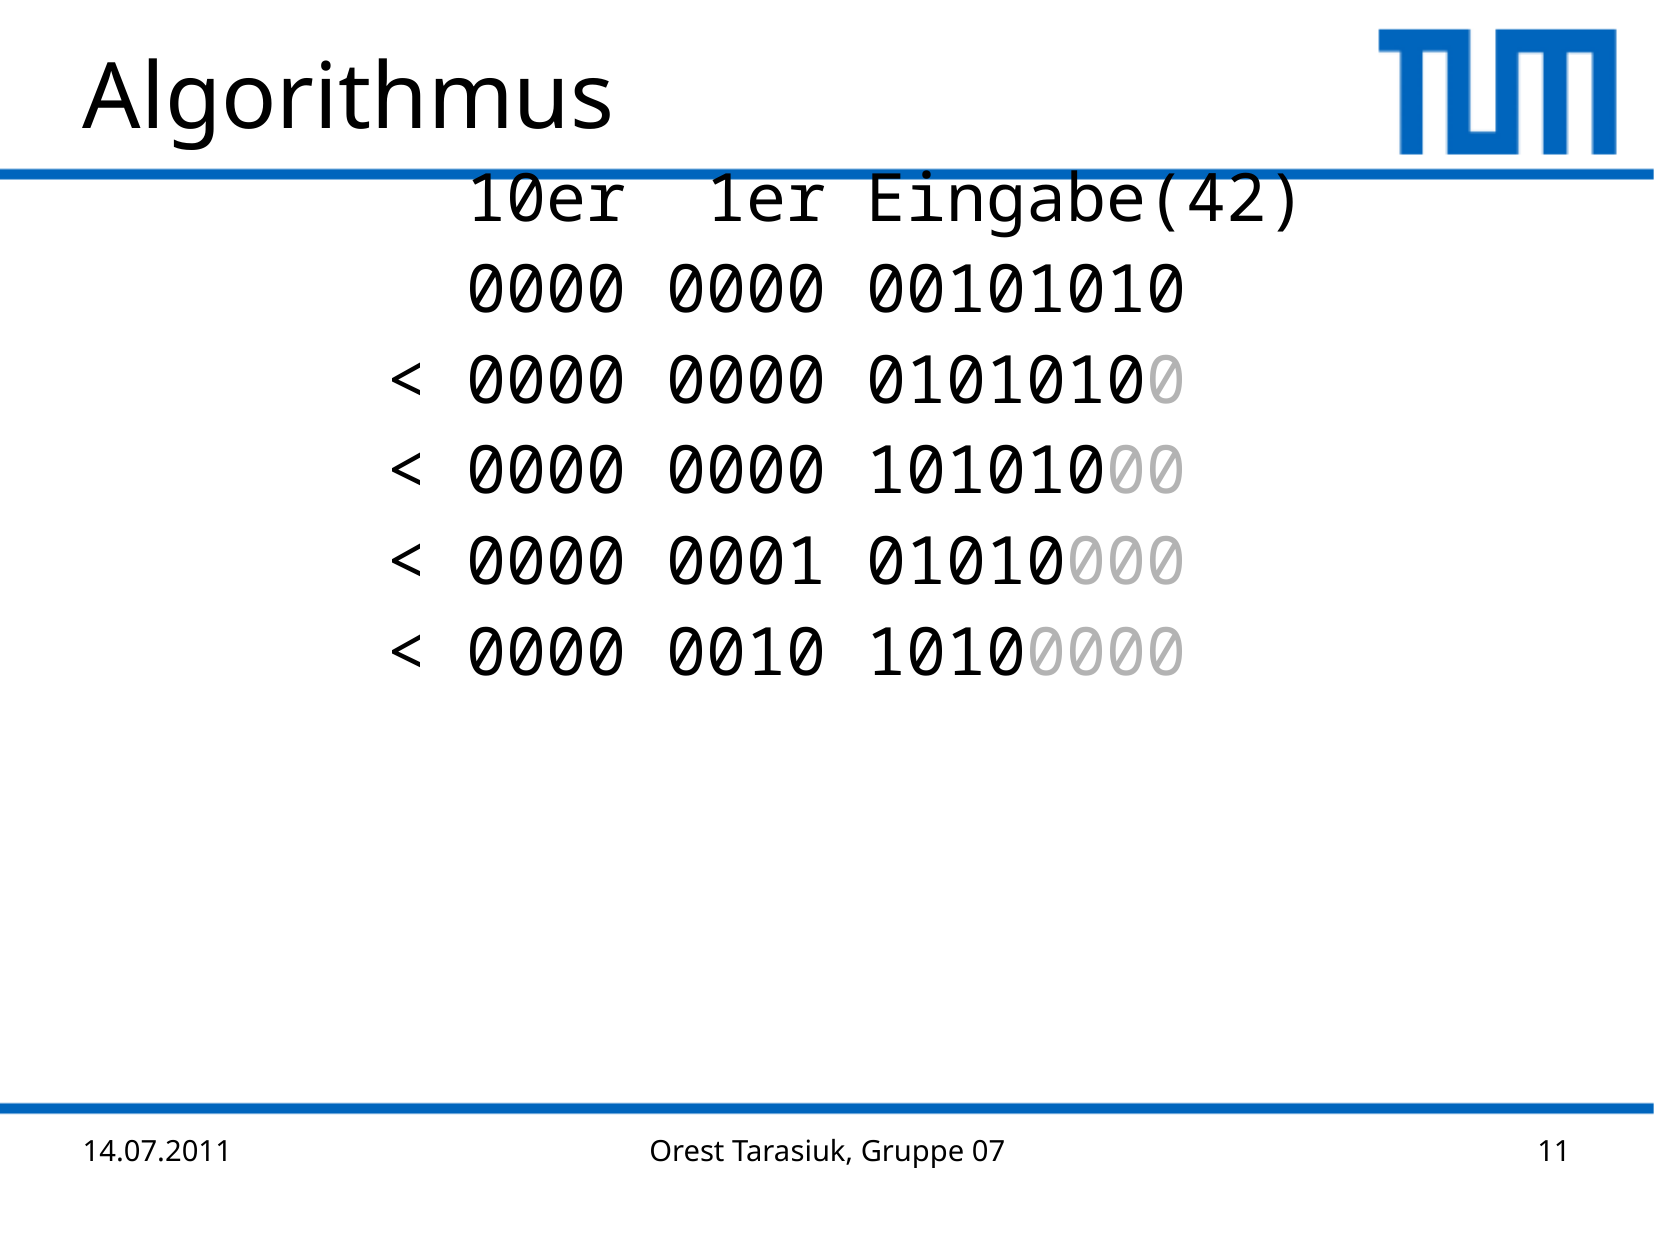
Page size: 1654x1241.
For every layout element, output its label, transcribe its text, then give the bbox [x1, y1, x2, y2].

subtitle 10er 1er Eingabe(42) 0000 0000 00101010 < 0000 0000 01010100 < 0000 0000 10101000 < 0000 0001 01010000 < 0000 0010 10100000 [82, 206, 1571, 1093]
title Algorithmus [82, 41, 1359, 145]
picture [0, 0, 1654, 1241]
